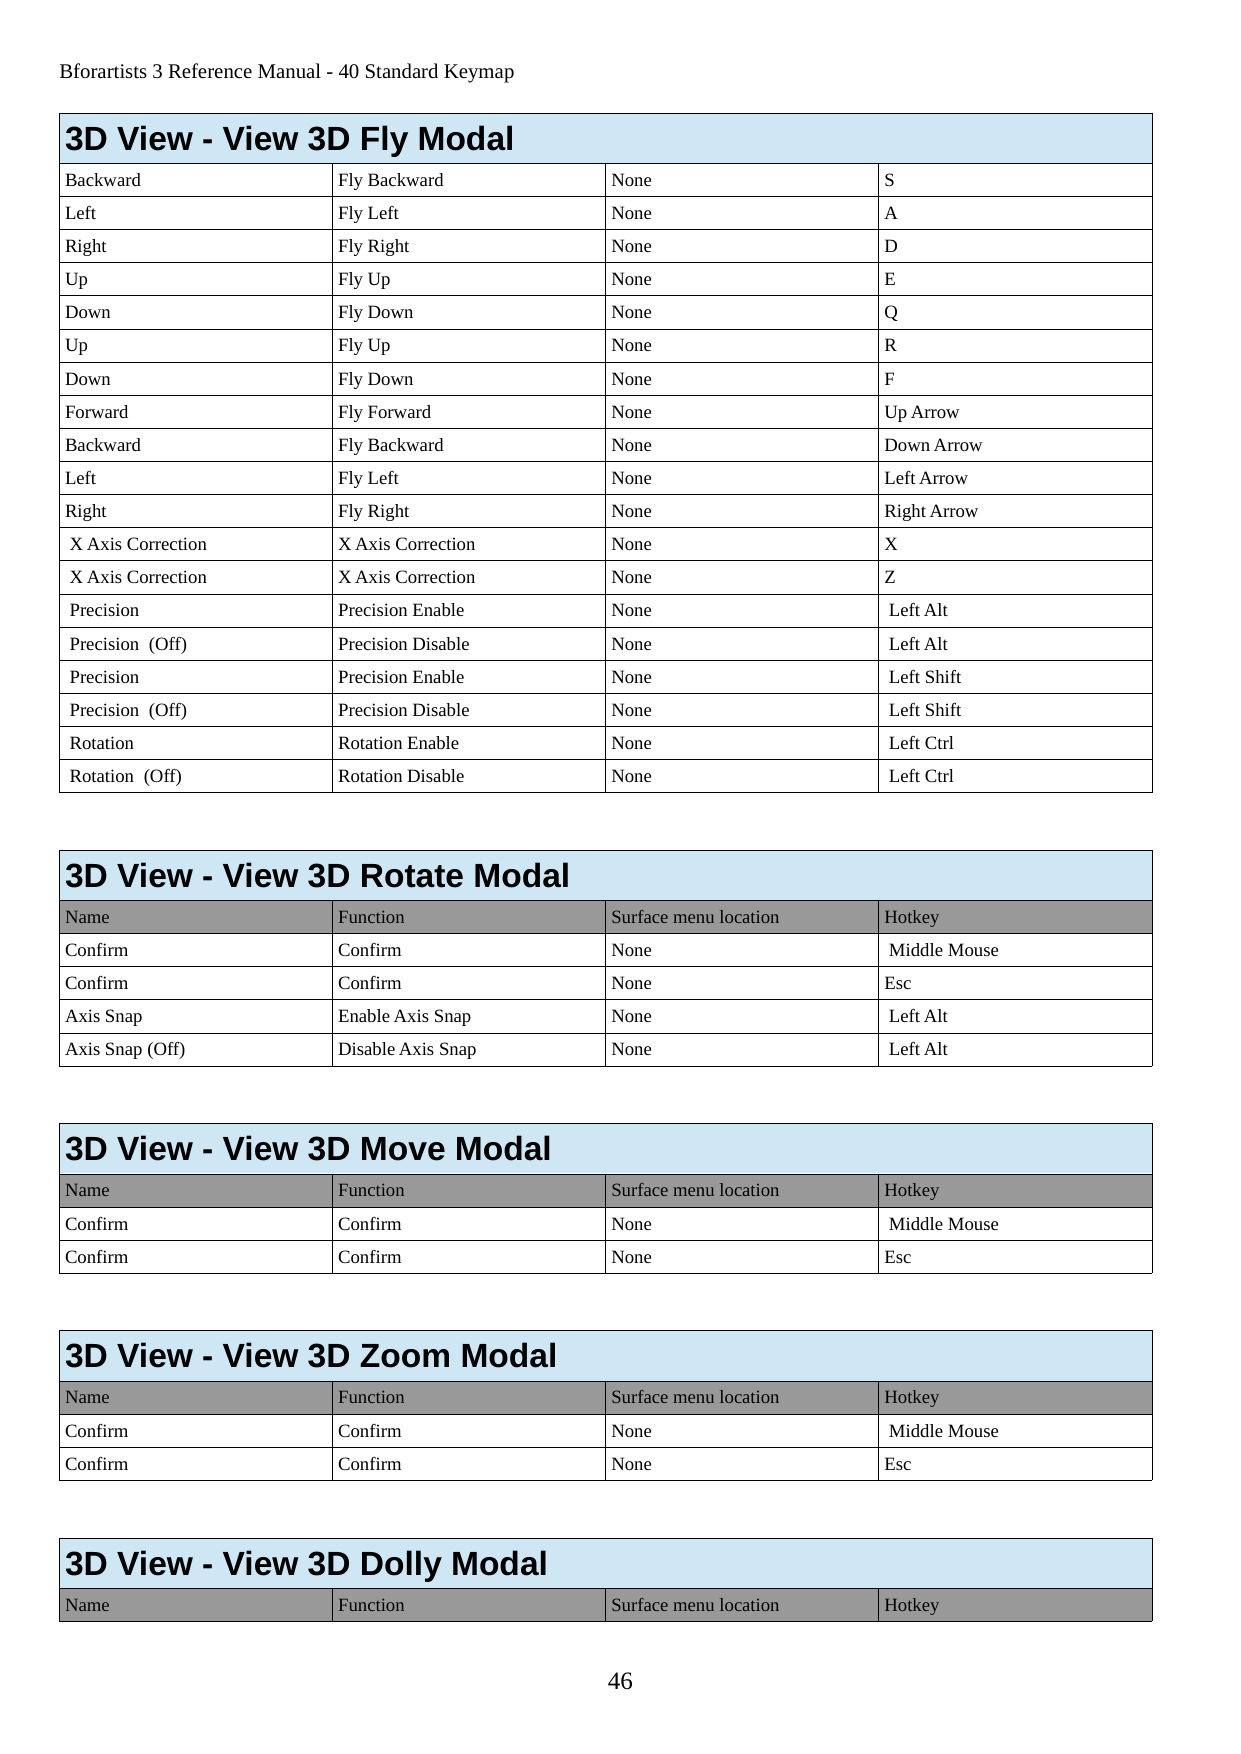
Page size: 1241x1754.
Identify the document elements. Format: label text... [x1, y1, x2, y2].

table_cell Hotkey [879, 1589, 1152, 1621]
table_cell None [606, 263, 878, 295]
table_cell Left Ctrl [879, 760, 1152, 792]
table_cell Confirm [333, 1241, 605, 1273]
table_cell Left Alt [879, 595, 1152, 627]
table_cell Confirm [60, 1208, 332, 1240]
table_cell Precision [60, 661, 332, 693]
table_cell None [606, 561, 878, 593]
table_cell None [606, 694, 878, 726]
table_cell Function [333, 901, 605, 933]
table_cell Confirm [60, 934, 332, 966]
table_cell Hotkey [879, 1175, 1152, 1207]
table_cell None [606, 528, 878, 560]
table_cell Hotkey [879, 901, 1152, 933]
table_cell Fly Forward [333, 396, 605, 428]
table_cell Right [60, 230, 332, 262]
table_cell Middle Mouse [879, 1415, 1152, 1447]
table_header 3D View - View 3D Rotate Modal [60, 851, 1152, 900]
table_cell Precision [60, 595, 332, 627]
table_cell None [606, 1000, 878, 1032]
table_cell Fly Up [333, 263, 605, 295]
table_cell None [606, 661, 878, 693]
table_cell None [606, 1208, 878, 1240]
table_cell X [879, 528, 1152, 560]
table_cell Precision Enable [333, 595, 605, 627]
table_cell Hotkey [879, 1382, 1152, 1414]
table_cell Q [879, 296, 1152, 328]
table_cell Middle Mouse [879, 1208, 1152, 1240]
table_cell None [606, 760, 878, 792]
table_cell None [606, 628, 878, 660]
table_cell Left [60, 462, 332, 494]
table_cell None [606, 1034, 878, 1066]
table_header 3D View - View 3D Dolly Modal [60, 1539, 1152, 1588]
table_cell F [879, 363, 1152, 395]
table_cell Confirm [60, 1448, 332, 1480]
table_cell Fly Left [333, 197, 605, 229]
table_cell Up [60, 263, 332, 295]
table_cell None [606, 595, 878, 627]
table_cell S [879, 164, 1152, 196]
table_cell Down [60, 296, 332, 328]
table_cell D [879, 230, 1152, 262]
table_cell Rotation Enable [333, 727, 605, 759]
table_cell Up [60, 330, 332, 362]
table_cell Disable Axis Snap [333, 1034, 605, 1066]
table_cell Left Alt [879, 628, 1152, 660]
table_cell None [606, 230, 878, 262]
table_cell Backward [60, 429, 332, 461]
table_cell None [606, 330, 878, 362]
table_cell Fly Down [333, 296, 605, 328]
table_cell Axis Snap [60, 1000, 332, 1032]
table_cell Name [60, 1589, 332, 1621]
table_cell None [606, 462, 878, 494]
table_header 3D View - View 3D Move Modal [60, 1124, 1152, 1173]
table_cell Esc [879, 1448, 1152, 1480]
table_cell Name [60, 1382, 332, 1414]
table_cell Confirm [333, 967, 605, 999]
table_cell None [606, 727, 878, 759]
table_cell Right [60, 495, 332, 527]
table_cell None [606, 1415, 878, 1447]
table_cell Down [60, 363, 332, 395]
table_cell Confirm [333, 1208, 605, 1240]
table_cell Axis Snap (Off) [60, 1034, 332, 1066]
table_cell X Axis Correction [333, 561, 605, 593]
table_cell None [606, 1241, 878, 1273]
table_cell None [606, 495, 878, 527]
table_cell Z [879, 561, 1152, 593]
table_cell Name [60, 901, 332, 933]
table_cell Confirm [60, 1241, 332, 1273]
table_cell Left Shift [879, 661, 1152, 693]
table_cell Left Ctrl [879, 727, 1152, 759]
table_cell Middle Mouse [879, 934, 1152, 966]
table_cell None [606, 934, 878, 966]
table_cell Confirm [60, 1415, 332, 1447]
table_cell None [606, 296, 878, 328]
table_cell X Axis Correction [333, 528, 605, 560]
table_cell Left Alt [879, 1000, 1152, 1032]
table_cell Fly Up [333, 330, 605, 362]
table_cell Precision Disable [333, 628, 605, 660]
table_cell Fly Down [333, 363, 605, 395]
table_cell None [606, 396, 878, 428]
table_cell Rotation (Off) [60, 760, 332, 792]
table_cell None [606, 429, 878, 461]
table_cell Confirm [60, 967, 332, 999]
table_cell Esc [879, 1241, 1152, 1273]
table_header 3D View - View 3D Fly Modal [60, 114, 1152, 163]
table_cell Down Arrow [879, 429, 1152, 461]
table_cell Forward [60, 396, 332, 428]
table_cell Precision Enable [333, 661, 605, 693]
table_cell X Axis Correction [60, 528, 332, 560]
table_cell Left [60, 197, 332, 229]
table_cell Right Arrow [879, 495, 1152, 527]
table_cell E [879, 263, 1152, 295]
table_cell Fly Right [333, 230, 605, 262]
table_cell Left Alt [879, 1034, 1152, 1066]
table_cell Surface menu location [606, 1589, 878, 1621]
table_cell None [606, 967, 878, 999]
table_cell Surface menu location [606, 1382, 878, 1414]
table_cell Function [333, 1382, 605, 1414]
table_cell Precision (Off) [60, 628, 332, 660]
table_cell Confirm [333, 1448, 605, 1480]
table_cell Precision Disable [333, 694, 605, 726]
table_header 3D View - View 3D Zoom Modal [60, 1331, 1152, 1381]
table_cell Surface menu location [606, 901, 878, 933]
table_cell Up Arrow [879, 396, 1152, 428]
table_cell Fly Backward [333, 429, 605, 461]
table_cell Left Shift [879, 694, 1152, 726]
table_cell Function [333, 1175, 605, 1207]
table_cell Fly Right [333, 495, 605, 527]
table_cell Function [333, 1589, 605, 1621]
table_cell Name [60, 1175, 332, 1207]
table_cell Surface menu location [606, 1175, 878, 1207]
table_cell Esc [879, 967, 1152, 999]
table_cell Rotation Disable [333, 760, 605, 792]
table_cell A [879, 197, 1152, 229]
table_cell Confirm [333, 934, 605, 966]
table_cell Precision (Off) [60, 694, 332, 726]
table_cell Fly Backward [333, 164, 605, 196]
table_cell Confirm [333, 1415, 605, 1447]
table_cell R [879, 330, 1152, 362]
table_cell Backward [60, 164, 332, 196]
table_cell None [606, 197, 878, 229]
table_cell Fly Left [333, 462, 605, 494]
table_cell Left Arrow [879, 462, 1152, 494]
table_cell None [606, 1448, 878, 1480]
table_cell Rotation [60, 727, 332, 759]
table_cell Enable Axis Snap [333, 1000, 605, 1032]
table_cell None [606, 164, 878, 196]
table_cell X Axis Correction [60, 561, 332, 593]
table_cell None [606, 363, 878, 395]
